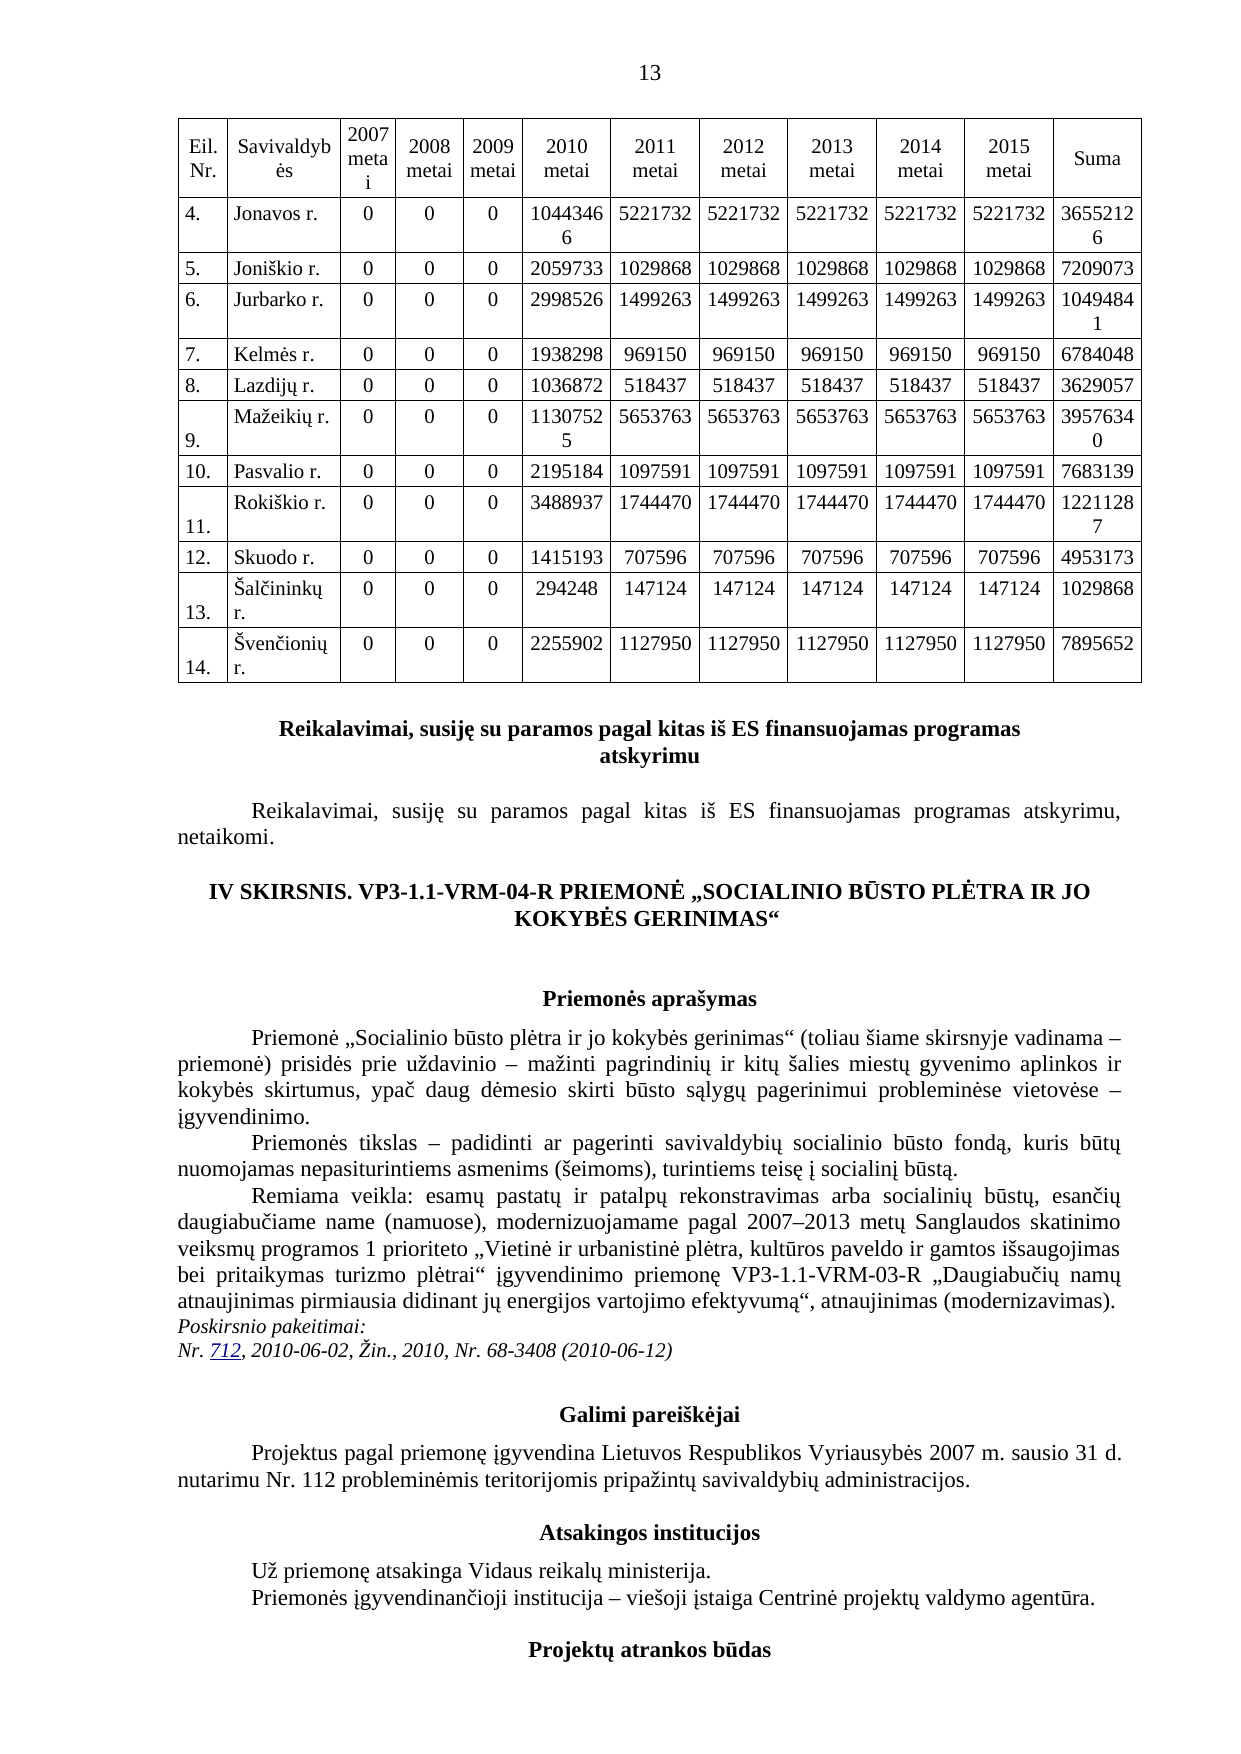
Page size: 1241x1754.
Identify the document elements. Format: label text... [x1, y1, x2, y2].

table_cell 1029868 [700, 253, 787, 283]
table_cell Jurbarko r. [228, 284, 340, 338]
table_cell 0 [396, 573, 463, 627]
table_cell 0 [341, 628, 395, 682]
text Projektus pagal priemonę įgyvendina Lietuvos Respublikos Vyriausybės 2007 m. sausio 31 d. nutarimu Nr. 112 probleminėmis teritorijomis pripažintų savivaldybių administracijos. [177, 1439, 1122, 1492]
table_cell 969150 [788, 339, 876, 369]
text IV SKIRSNIS. VP3-1.1-VRM-04-R PRIEMONĖ „SOCIALINIO BŪSTO PLĖTRA IR JO KOKYBĖS GERINIMAS“ [177, 878, 1122, 931]
table_cell 0 [341, 198, 395, 252]
table_cell 10. [179, 456, 227, 486]
table_cell Jonavos r. [228, 198, 340, 252]
table_cell 0 [341, 487, 395, 541]
table_cell 0 [341, 339, 395, 369]
table_cell 5653763 [877, 401, 964, 455]
table_cell 1029868 [611, 253, 699, 283]
table_cell 0 [464, 284, 522, 338]
table_cell 0 [396, 370, 463, 400]
table_cell 969150 [877, 339, 964, 369]
table_cell Šalčininkų r. [228, 573, 340, 627]
table_cell 6. [179, 284, 227, 338]
table_header 2010 metai [523, 119, 610, 197]
text Priemonė „Socialinio būsto plėtra ir jo kokybės gerinimas“ (toliau šiame skirsnyje vadinama – priemonė) prisidės prie uždavinio – mažinti pagrindinių ir kitų šalies miestų gyvenimo aplinkos ir kokybės skirtumus, ypač daug dėmesio skirti būsto sąlygų pagerinimui probleminėse vietovėse – įgyvendinimo. [177, 1024, 1122, 1129]
table_cell Mažeikių r. [228, 401, 340, 455]
table_cell 5653763 [788, 401, 876, 455]
table_cell 1744470 [877, 487, 964, 541]
table_cell 969150 [700, 339, 787, 369]
table_header 2013 metai [788, 119, 876, 197]
table_cell 969150 [965, 339, 1053, 369]
table_cell 518437 [965, 370, 1053, 400]
table_cell Lazdijų r. [228, 370, 340, 400]
table_cell 0 [341, 370, 395, 400]
table_header Savivaldybės [228, 119, 340, 197]
table_cell 6784048 [1054, 339, 1141, 369]
text Už priemonę atsakinga Vidaus reikalų ministerija. [177, 1557, 1122, 1584]
table_cell 1127950 [965, 628, 1053, 682]
table_cell 5. [179, 253, 227, 283]
table_cell 5221732 [877, 198, 964, 252]
table_cell 0 [396, 487, 463, 541]
table_cell 147124 [611, 573, 699, 627]
table_cell 969150 [611, 339, 699, 369]
table_cell 1127950 [877, 628, 964, 682]
table_cell 0 [341, 456, 395, 486]
table_cell 0 [464, 573, 522, 627]
table_cell 1744470 [965, 487, 1053, 541]
table_cell 0 [464, 370, 522, 400]
table_cell 1499263 [965, 284, 1053, 338]
table_cell 3488937 [523, 487, 610, 541]
table_header Suma [1054, 119, 1141, 197]
table_cell 518437 [611, 370, 699, 400]
table_cell 4953173 [1054, 542, 1141, 572]
table_cell 1499263 [700, 284, 787, 338]
table_header 2008 metai [396, 119, 463, 197]
table_cell 0 [396, 401, 463, 455]
table_cell 0 [396, 628, 463, 682]
table_cell 518437 [700, 370, 787, 400]
table_cell 5221732 [611, 198, 699, 252]
table_cell 2195184 [523, 456, 610, 486]
table_cell 1415193 [523, 542, 610, 572]
table_cell 518437 [788, 370, 876, 400]
table_cell 707596 [965, 542, 1053, 572]
table_cell Skuodo r. [228, 542, 340, 572]
table_cell 707596 [611, 542, 699, 572]
table_cell 12211287 [1054, 487, 1141, 541]
table_cell 0 [464, 198, 522, 252]
table_cell 0 [464, 487, 522, 541]
table_cell 1499263 [877, 284, 964, 338]
table_cell 707596 [877, 542, 964, 572]
table_cell Kelmės r. [228, 339, 340, 369]
table_cell 707596 [788, 542, 876, 572]
table_cell 5653763 [611, 401, 699, 455]
table_cell 1029868 [1054, 573, 1141, 627]
text Priemonės aprašymas [177, 985, 1122, 1011]
table_cell 1127950 [788, 628, 876, 682]
table_cell 0 [341, 284, 395, 338]
table_cell 1744470 [788, 487, 876, 541]
table_cell 11. [179, 487, 227, 541]
table_cell 0 [396, 253, 463, 283]
table_cell 14. [179, 628, 227, 682]
table_cell 1097591 [877, 456, 964, 486]
table_cell 12. [179, 542, 227, 572]
table_cell 5653763 [965, 401, 1053, 455]
table_cell 39576340 [1054, 401, 1141, 455]
table_header 2014 metai [877, 119, 964, 197]
table_header 2012 metai [700, 119, 787, 197]
table_cell 2059733 [523, 253, 610, 283]
table_cell Joniškio r. [228, 253, 340, 283]
table_cell 0 [464, 253, 522, 283]
text Remiama veikla: esamų pastatų ir patalpų rekonstravimas arba socialinių būstų, esančių daugiabučiame name (namuose), modernizuojamame pagal 2007–2013 metų Sanglaudos skatinimo veiksmų programos 1 prioriteto „Vietinė ir urbanistinė plėtra, kultūros paveldo ir gamtos išsaugojimas bei pritaikymas turizmo plėtrai“ įgyvendinimo priemonę VP3-1.1-VRM-03-R „Daugiabučių namų atnaujinimas pirmiausia didinant jų energijos vartojimo efektyvumą“, atnaujinimas (modernizavimas). [177, 1182, 1122, 1314]
table_cell 1744470 [700, 487, 787, 541]
table_cell 0 [396, 542, 463, 572]
text Reikalavimai, susiję su paramos pagal kitas iš ES finansuojamas programas atskyrimu, netaikomi. [177, 797, 1122, 850]
table_header Eil. Nr. [179, 119, 227, 197]
table_cell 7209073 [1054, 253, 1141, 283]
table_cell 5653763 [700, 401, 787, 455]
table_cell 0 [464, 401, 522, 455]
table_cell 1499263 [611, 284, 699, 338]
table_cell 518437 [877, 370, 964, 400]
text Projektų atrankos būdas [177, 1636, 1122, 1663]
table_cell 9. [179, 401, 227, 455]
table_cell 0 [464, 628, 522, 682]
table_cell 0 [396, 284, 463, 338]
table_cell 5221732 [788, 198, 876, 252]
table_cell 1744470 [611, 487, 699, 541]
table_cell 0 [464, 456, 522, 486]
table_cell 5221732 [965, 198, 1053, 252]
text Atsakingos institucijos [177, 1518, 1122, 1545]
table_cell 1127950 [700, 628, 787, 682]
table_header 2015 metai [965, 119, 1053, 197]
text Priemonės įgyvendinančioji institucija – viešoji įstaiga Centrinė projektų valdymo agentūra. [177, 1584, 1122, 1610]
table_cell 1097591 [965, 456, 1053, 486]
table_cell 0 [464, 339, 522, 369]
table_cell 0 [341, 573, 395, 627]
table_cell 707596 [700, 542, 787, 572]
table_cell 2255902 [523, 628, 610, 682]
text Nr. 712, 2010-06-02, Žin., 2010, Nr. 68-3408 (2010-06-12) [177, 1338, 1122, 1362]
table_cell 2998526 [523, 284, 610, 338]
table_cell 1036872 [523, 370, 610, 400]
table_cell Pasvalio r. [228, 456, 340, 486]
table_cell 1499263 [788, 284, 876, 338]
table_cell 10443466 [523, 198, 610, 252]
table_cell 0 [341, 401, 395, 455]
table_cell 294248 [523, 573, 610, 627]
table_cell 1097591 [611, 456, 699, 486]
table_cell 7683139 [1054, 456, 1141, 486]
text Galimi pareiškėjai [177, 1401, 1122, 1427]
table_cell 1097591 [788, 456, 876, 486]
table_cell 147124 [877, 573, 964, 627]
table_cell 1029868 [877, 253, 964, 283]
table_cell 0 [341, 253, 395, 283]
table_cell 0 [396, 456, 463, 486]
table_cell 10494841 [1054, 284, 1141, 338]
table_cell 4. [179, 198, 227, 252]
table_cell 5221732 [700, 198, 787, 252]
table_cell 1938298 [523, 339, 610, 369]
table_cell 1029868 [965, 253, 1053, 283]
table_cell Rokiškio r. [228, 487, 340, 541]
table_header 2007 metai [341, 119, 395, 197]
table_cell 8. [179, 370, 227, 400]
table_cell 1097591 [700, 456, 787, 486]
table_cell 1127950 [611, 628, 699, 682]
table_cell 147124 [700, 573, 787, 627]
table_cell 1029868 [788, 253, 876, 283]
table_cell 0 [396, 198, 463, 252]
text Poskirsnio pakeitimai: [177, 1314, 1122, 1338]
table_cell 3629057 [1054, 370, 1141, 400]
table_header 2011 metai [611, 119, 699, 197]
table_cell 36552126 [1054, 198, 1141, 252]
table_cell Švenčionių r. [228, 628, 340, 682]
table_cell 13. [179, 573, 227, 627]
table_cell 7895652 [1054, 628, 1141, 682]
table_cell 147124 [788, 573, 876, 627]
table_cell 0 [396, 339, 463, 369]
table_cell 0 [341, 542, 395, 572]
table_cell 147124 [965, 573, 1053, 627]
table_cell 11307525 [523, 401, 610, 455]
text Reikalavimai, susiję su paramos pagal kitas iš ES finansuojamas programas atskyrimu [177, 716, 1122, 768]
table_cell 7. [179, 339, 227, 369]
text Priemonės tikslas – padidinti ar pagerinti savivaldybių socialinio būsto fondą, kuris būtų nuomojamas nepasiturintiems asmenims (šeimoms), turintiems teisę į socialinį būstą. [177, 1129, 1122, 1182]
table_header 2009 metai [464, 119, 522, 197]
table_cell 0 [464, 542, 522, 572]
